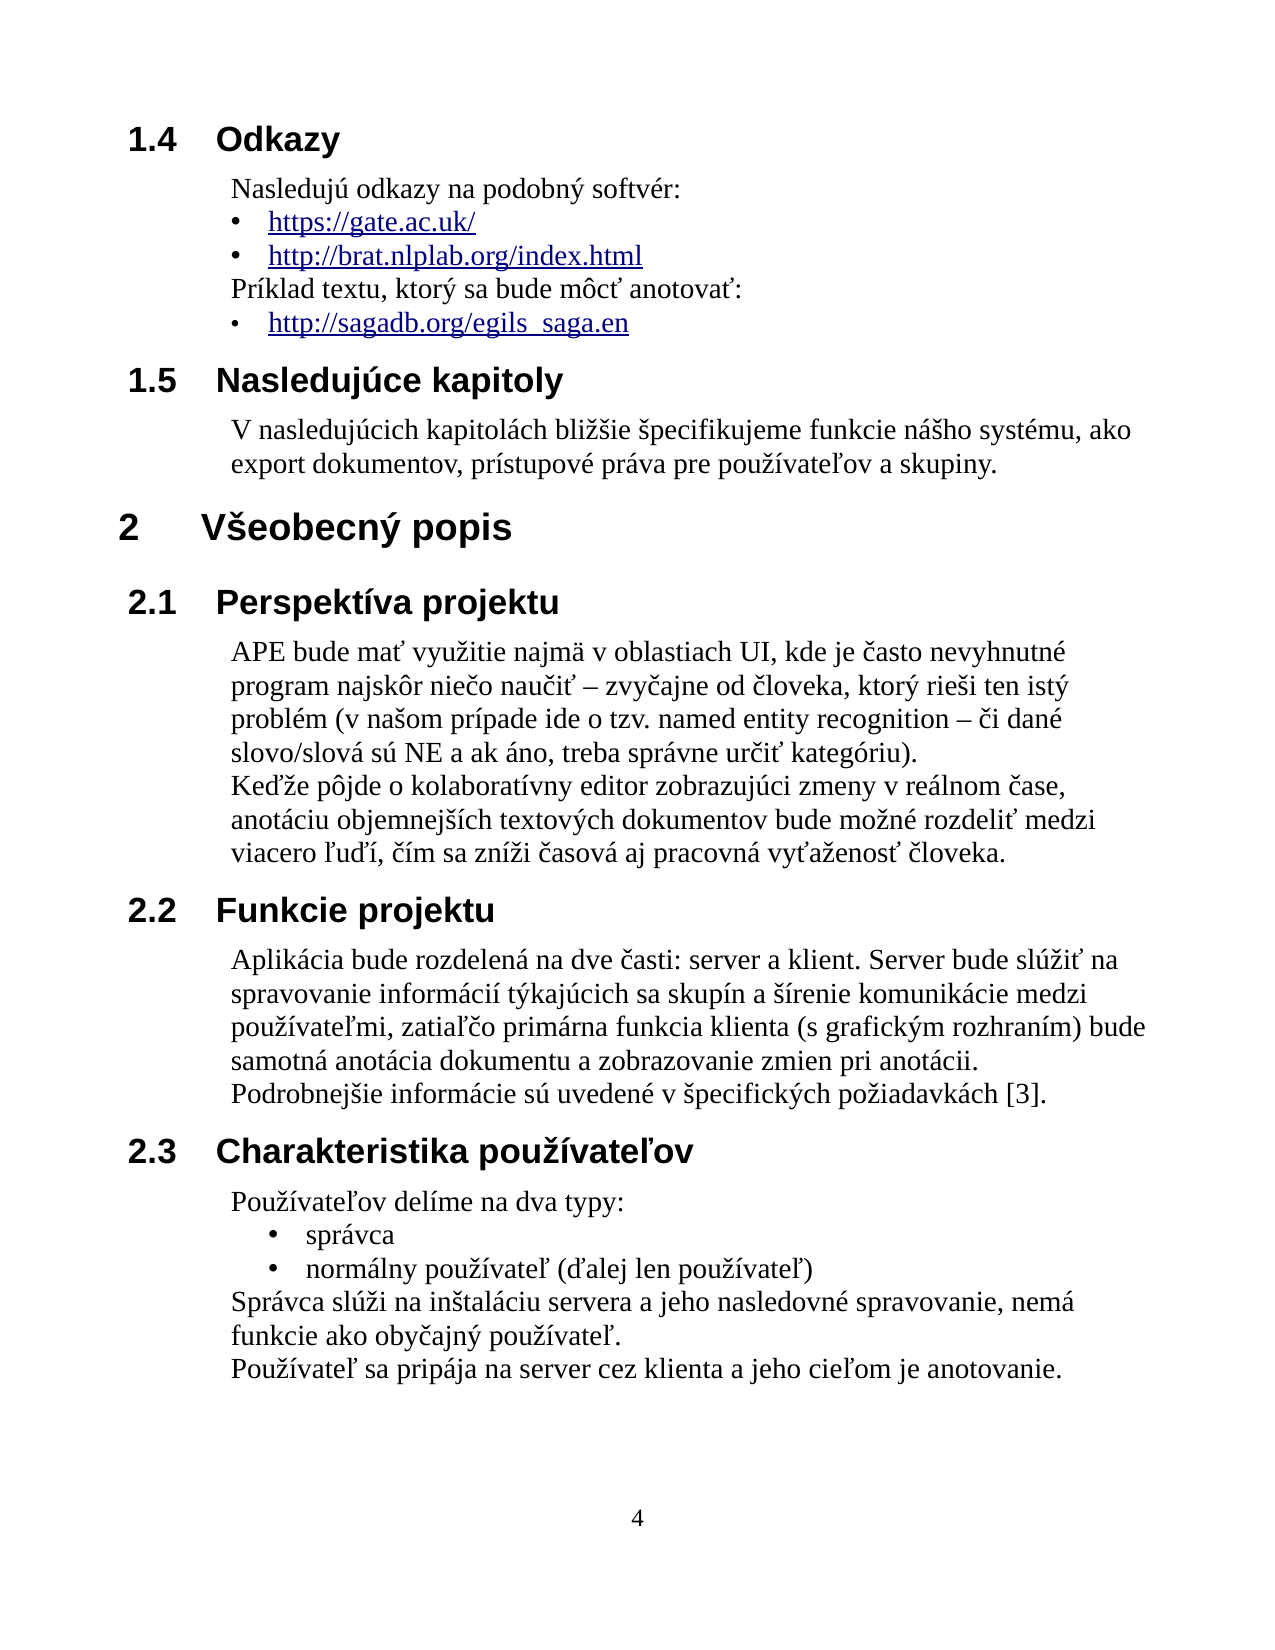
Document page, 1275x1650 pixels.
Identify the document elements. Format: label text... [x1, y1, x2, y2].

list http://sagadb.org/egils_saga.en [231, 305, 1157, 339]
list Podrobnejšie informácie sú uvedené v špecifických požiadavkách [3]. [193, 1077, 1157, 1110]
list http://brat.nlplab.org/index.html [231, 238, 1157, 272]
list Aplikácia bude rozdelená na dve časti: server a klient. Server bude slúžiť na spravovanie informácií týkajúcich sa skupín a šírenie komunikácie medzi používateľmi, zatiaľčo primárna funkcia klienta (s grafickým rozhraním) bude samotná anotácia dokumentu a zobrazovanie zmien pri anotácii. [193, 942, 1157, 1077]
list https://gate.ac.uk/ [231, 204, 1157, 238]
list správca [268, 1217, 1157, 1251]
subtitle Perspektíva projektu [118, 581, 1157, 622]
list Keďže pôjde o kolaboratívny editor zobrazujúci zmeny v reálnom čase, anotáciu objemnejších textových dokumentov bude možné rozdeliť medzi viacero ľuďí, čím sa zníži časová aj pracovná vyťaženosť človeka. [193, 768, 1157, 869]
subtitle Funkcie projektu [118, 890, 1157, 930]
list Správca slúži na inštaláciu servera a jeho nasledovné spravovanie, nemá funkcie ako obyčajný používateľ. [193, 1284, 1157, 1352]
list Používateľov delíme na dva typy: [193, 1184, 1157, 1217]
subtitle Odkazy [118, 118, 1157, 158]
subtitle Všeobecný popis [118, 504, 1157, 548]
list normálny používateľ (ďalej len používateľ) [268, 1251, 1157, 1284]
list APE bude mať využitie najmä v oblastiach UI, kde je často nevyhnutné program najskôr niečo naučiť – zvyčajne od človeka, ktorý rieši ten istý problém (v našom prípade ide o tzv. named entity recognition – či dané slovo/slová sú NE a ak áno, treba správne určiť kategóriu). [193, 634, 1157, 768]
list Používateľ sa pripája na server cez klienta a jeho cieľom je anotovanie. [193, 1352, 1157, 1385]
list Príklad textu, ktorý sa bude môcť anotovať: [193, 272, 1157, 305]
subtitle Nasledujúce kapitoly [118, 359, 1157, 400]
subtitle Charakteristika používateľov [118, 1131, 1157, 1171]
list V nasledujúcich kapitolách bližšie špecifikujeme funkcie nášho systému, ako export dokumentov, prístupové práva pre používateľov a skupiny. [193, 412, 1157, 479]
list Nasledujú odkazy na podobný softvér: [193, 171, 1157, 204]
